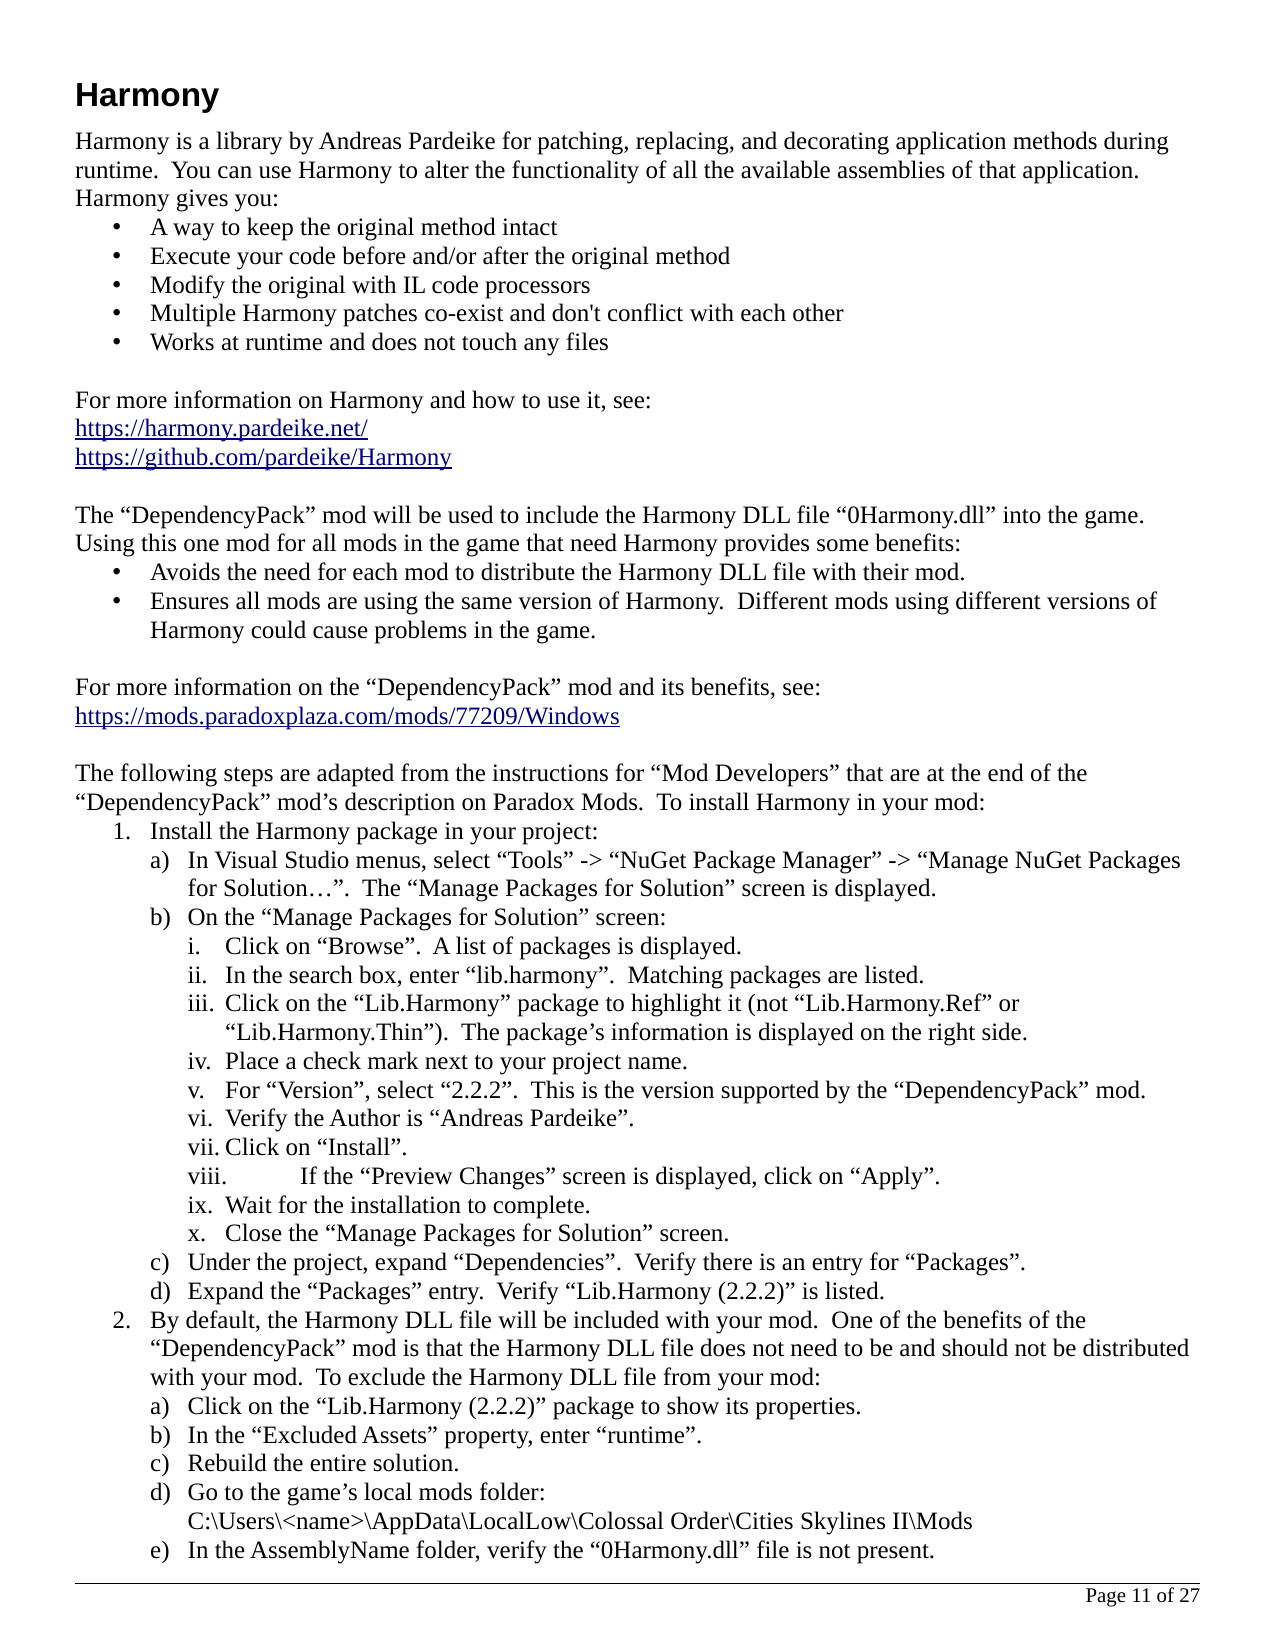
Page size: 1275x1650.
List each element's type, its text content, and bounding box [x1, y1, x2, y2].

text The following steps are adapted from the instructions for “Mod Developers” that are at the end of the “DependencyPack” mod’s description on Paradox Mods. To install Harmony in your mod: [75, 758, 1200, 816]
text For more information on the “DependencyPack” mod and its benefits, see: https://mods.paradoxplaza.com/mods/77209/Windows [75, 672, 1200, 730]
list Multiple Harmony patches co-exist and don't conflict with each other [112, 298, 1200, 327]
text The “DependencyPack” mod will be used to include the Harmony DLL file “0Harmony.dll” into the game. Using this one mod for all mods in the game that need Harmony provides some benefits: [75, 500, 1200, 557]
list On the “Manage Packages for Solution” screen: [150, 902, 1200, 931]
list In the AssemblyName folder, verify the “0Harmony.dll” file is not present. [150, 1535, 1200, 1563]
list Under the project, expand “Dependencies”. Verify there is an entry for “Packages”. [150, 1247, 1200, 1276]
list For “Version”, select “2.2.2”. This is the version supported by the “DependencyPack” mod. [187, 1075, 1200, 1103]
list By default, the Harmony DLL file will be included with your mod. One of the benefits of the “DependencyPack” mod is that the Harmony DLL file does not need to be and should not be distributed with your mod. To exclude the Harmony DLL file from your mod: [112, 1305, 1200, 1391]
list In the “Excluded Assets” property, enter “runtime”. [150, 1420, 1200, 1448]
list Click on the “Lib.Harmony” package to highlight it (not “Lib.Harmony.Ref” or “Lib.Harmony.Thin”). The package’s information is displayed on the right side. [187, 988, 1200, 1046]
list Verify the Author is “Andreas Pardeike”. [187, 1103, 1200, 1132]
list Wait for the installation to complete. [187, 1190, 1200, 1218]
text For more information on Harmony and how to use it, see: https://harmony.pardeike.net/ https://github.com/pardeike/Harmony [75, 385, 1200, 471]
list Rebuild the entire solution. [150, 1448, 1200, 1477]
list Execute your code before and/or after the original method [112, 241, 1200, 270]
list Place a check mark next to your project name. [187, 1046, 1200, 1075]
list In the search box, enter “lib.harmony”. Matching packages are listed. [187, 960, 1200, 988]
list Avoids the need for each mod to distribute the Harmony DLL file with their mod. [112, 557, 1200, 586]
list Ensures all mods are using the same version of Harmony. Different mods using different versions of Harmony could cause problems in the game. [112, 586, 1200, 643]
list Click on “Browse”. A list of packages is displayed. [187, 931, 1200, 960]
list Click on the “Lib.Harmony (2.2.2)” package to show its properties. [150, 1391, 1200, 1420]
list Click on “Install”. [187, 1132, 1200, 1161]
list Modify the original with IL code processors [112, 270, 1200, 298]
list Expand the “Packages” entry. Verify “Lib.Harmony (2.2.2)” is listed. [150, 1276, 1200, 1305]
text Harmony is a library by Andreas Pardeike for patching, replacing, and decorating application methods during runtime. You can use Harmony to alter the functionality of all the available assemblies of that application. Harmony gives you: [75, 126, 1200, 212]
list Go to the game’s local mods folder: C:\Users\<name>\AppData\LocalLow\Colossal Order\Cities Skylines II\Mods [150, 1477, 1200, 1535]
list Works at runtime and does not touch any files [112, 327, 1200, 356]
list A way to keep the original method intact [112, 212, 1200, 241]
subtitle Harmony [75, 75, 1200, 113]
list Close the “Manage Packages for Solution” screen. [187, 1218, 1200, 1247]
list In Visual Studio menus, select “Tools” -> “NuGet Package Manager” -> “Manage NuGet Packages for Solution…”. The “Manage Packages for Solution” screen is displayed. [150, 845, 1200, 902]
list If the “Preview Changes” screen is displayed, click on “Apply”. [187, 1161, 1200, 1190]
list Install the Harmony package in your project: [112, 816, 1200, 845]
